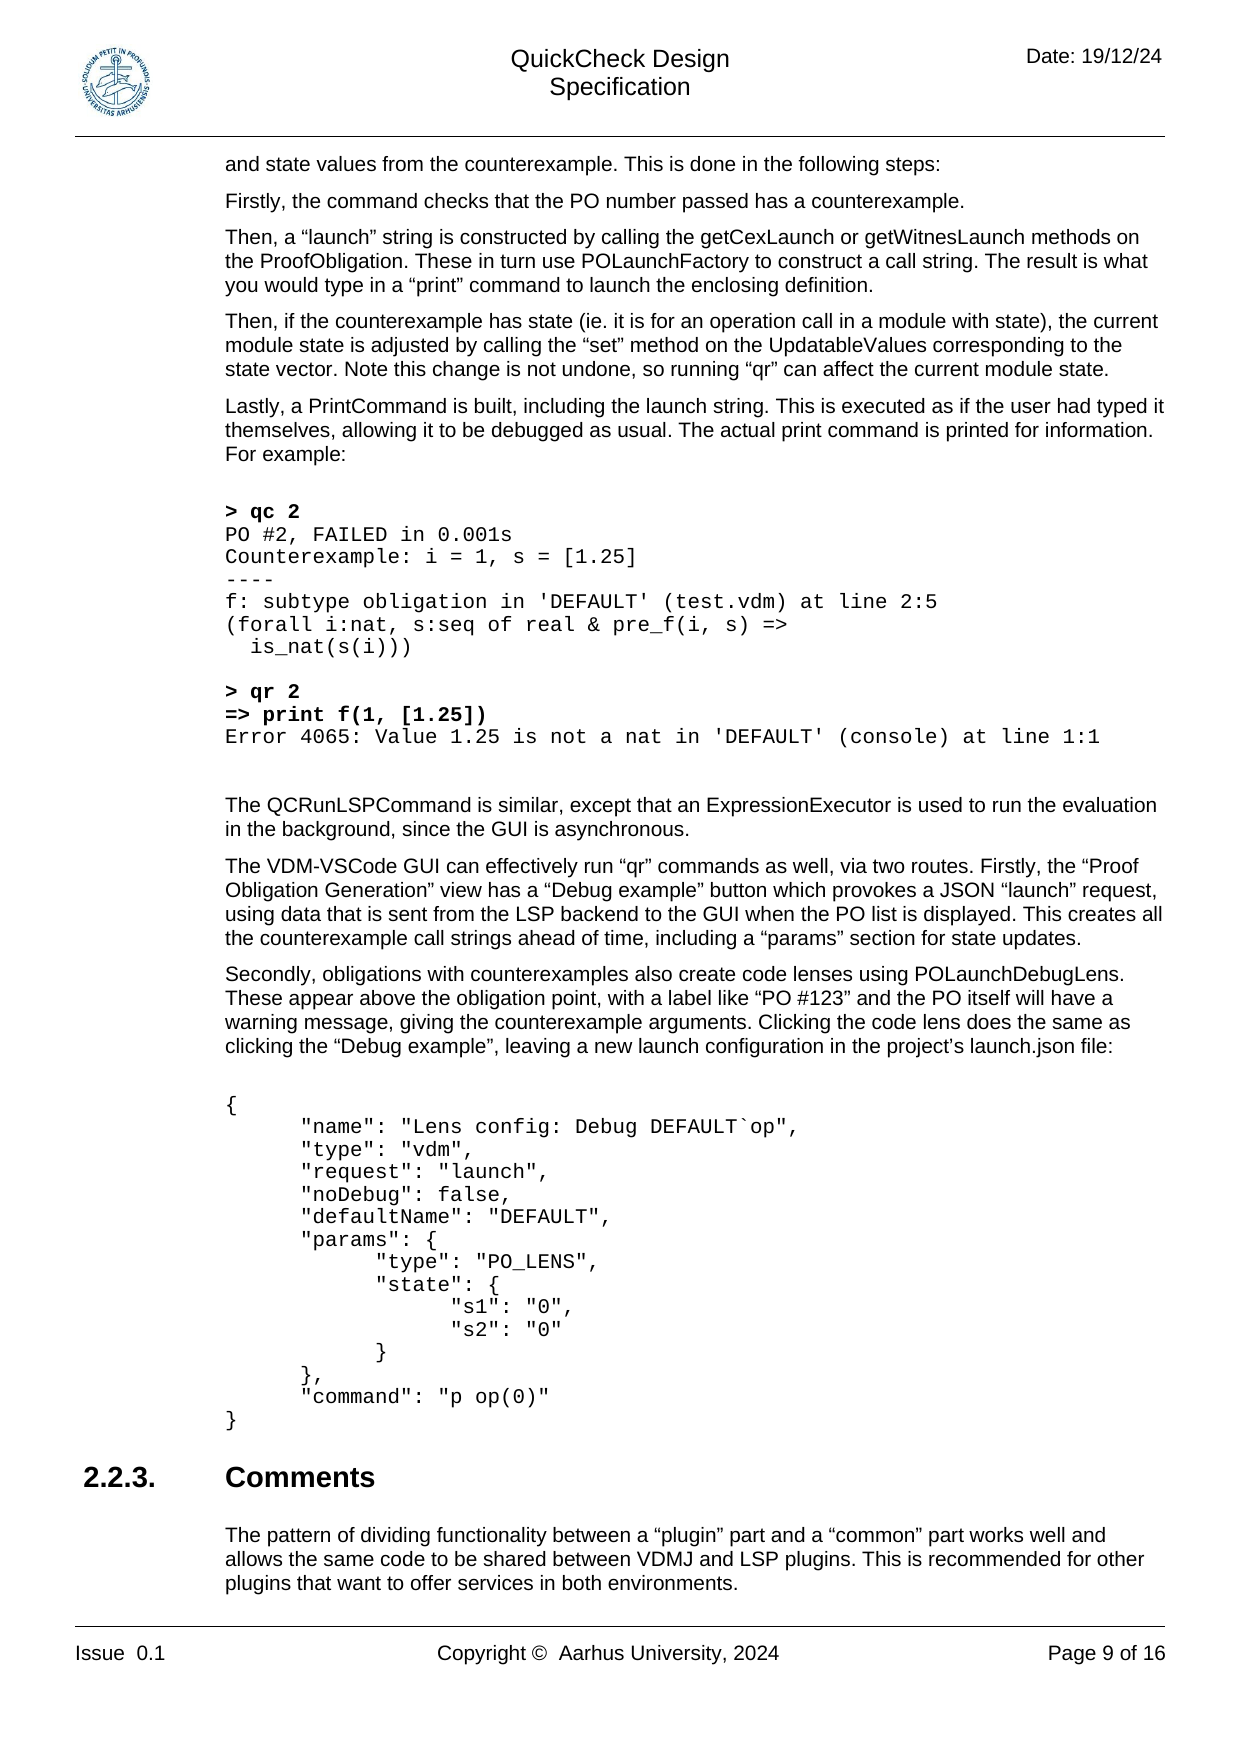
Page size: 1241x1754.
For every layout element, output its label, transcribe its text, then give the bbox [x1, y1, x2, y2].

text Then, if the counterexample has state (ie. it is for an operation call in a module with state), the current module state is adjusted by calling the “set” method on the UpdatableValues corresponding to the state vector. Note this change is not undone, so running “qr” can affect the current module state. [225, 310, 1165, 382]
text "type": "PO_LENS", [225, 1251, 1165, 1273]
text "request": "launch", [225, 1161, 1165, 1183]
text The VDM-VSCode GUI can effectively run “qr” commands as well, via two routes. Firstly, the “Proof Obligation Generation” view has a “Debug example” button which provokes a JSON “launch” request, using data that is sent from the LSP backend to the GUI when the PO list is displayed. This creates all the counterexample call strings ahead of time, including a “params” section for state updates. [225, 854, 1165, 950]
text > qc 2 [225, 501, 1165, 523]
text } [225, 1341, 1165, 1363]
text "s1": "0", [225, 1296, 1165, 1318]
text "params": { [225, 1228, 1165, 1251]
text "command": "p op(0)" [225, 1386, 1165, 1408]
text The pattern of dividing functionality between a “plugin” part and a “common” part works well and allows the same code to be shared between VDMJ and LSP plugins. This is recommended for other plugins that want to offer services in both environments. [225, 1523, 1165, 1595]
text "state": { [225, 1273, 1165, 1296]
text PO #2, FAILED in 0.001s [225, 523, 1165, 546]
text Counterexample: i = 1, s = [1.25] [225, 546, 1165, 568]
text Secondly, obligations with counterexamples also create code lenses using POLaunchDebugLens. These appear above the obligation point, with a label like “PO #123” and the PO itself will have a warning message, giving the counterexample arguments. Clicking the code lens does the same as clicking the “Debug example”, leaving a new launch configuration in the project’s launch.json file: [225, 962, 1165, 1058]
subtitle Comments [75, 1461, 1165, 1493]
text "defaultName": "DEFAULT", [225, 1206, 1165, 1228]
text Error 4065: Value 1.25 is not a nat in 'DEFAULT' (console) at line 1:1 [225, 726, 1165, 748]
text "name": "Lens config: Debug DEFAULT`op", [225, 1116, 1165, 1138]
text > qr 2 [225, 681, 1165, 703]
text "s2": "0" [225, 1318, 1165, 1341]
text Then, a “launch” string is constructed by calling the getCexLaunch or getWitnesLaunch methods on the ProofObligation. These in turn use POLaunchFactory to construct a call string. The result is what you would type in a “print” command to launch the enclosing definition. [225, 225, 1165, 297]
text The QCRunLSPCommand is similar, except that an ExpressionExecutor is used to run the evaluation in the background, since the GUI is asynchronous. [225, 793, 1165, 841]
text { [225, 1093, 1165, 1116]
text f: subtype obligation in 'DEFAULT' (test.vdm) at line 2:5 [225, 591, 1165, 613]
text } [225, 1408, 1165, 1431]
text Lastly, a PrintCommand is built, including the launch string. This is executed as if the user had typed it themselves, allowing it to be debugged as usual. The actual print command is printed for information. For example: [225, 394, 1165, 466]
text and state values from the counterexample. This is done in the following steps: [225, 152, 1165, 176]
text is_nat(s(i))) [225, 636, 1165, 658]
text (forall i:nat, s:seq of real & pre_f(i, s) => [225, 613, 1165, 636]
text ---- [225, 568, 1165, 591]
text "type": "vdm", [225, 1138, 1165, 1161]
text }, [225, 1363, 1165, 1386]
text "noDebug": false, [225, 1183, 1165, 1206]
picture [78, 44, 153, 120]
text Firstly, the command checks that the PO number passed has a counterexample. [225, 189, 1165, 213]
text => print f(1, [1.25]) [225, 703, 1165, 726]
